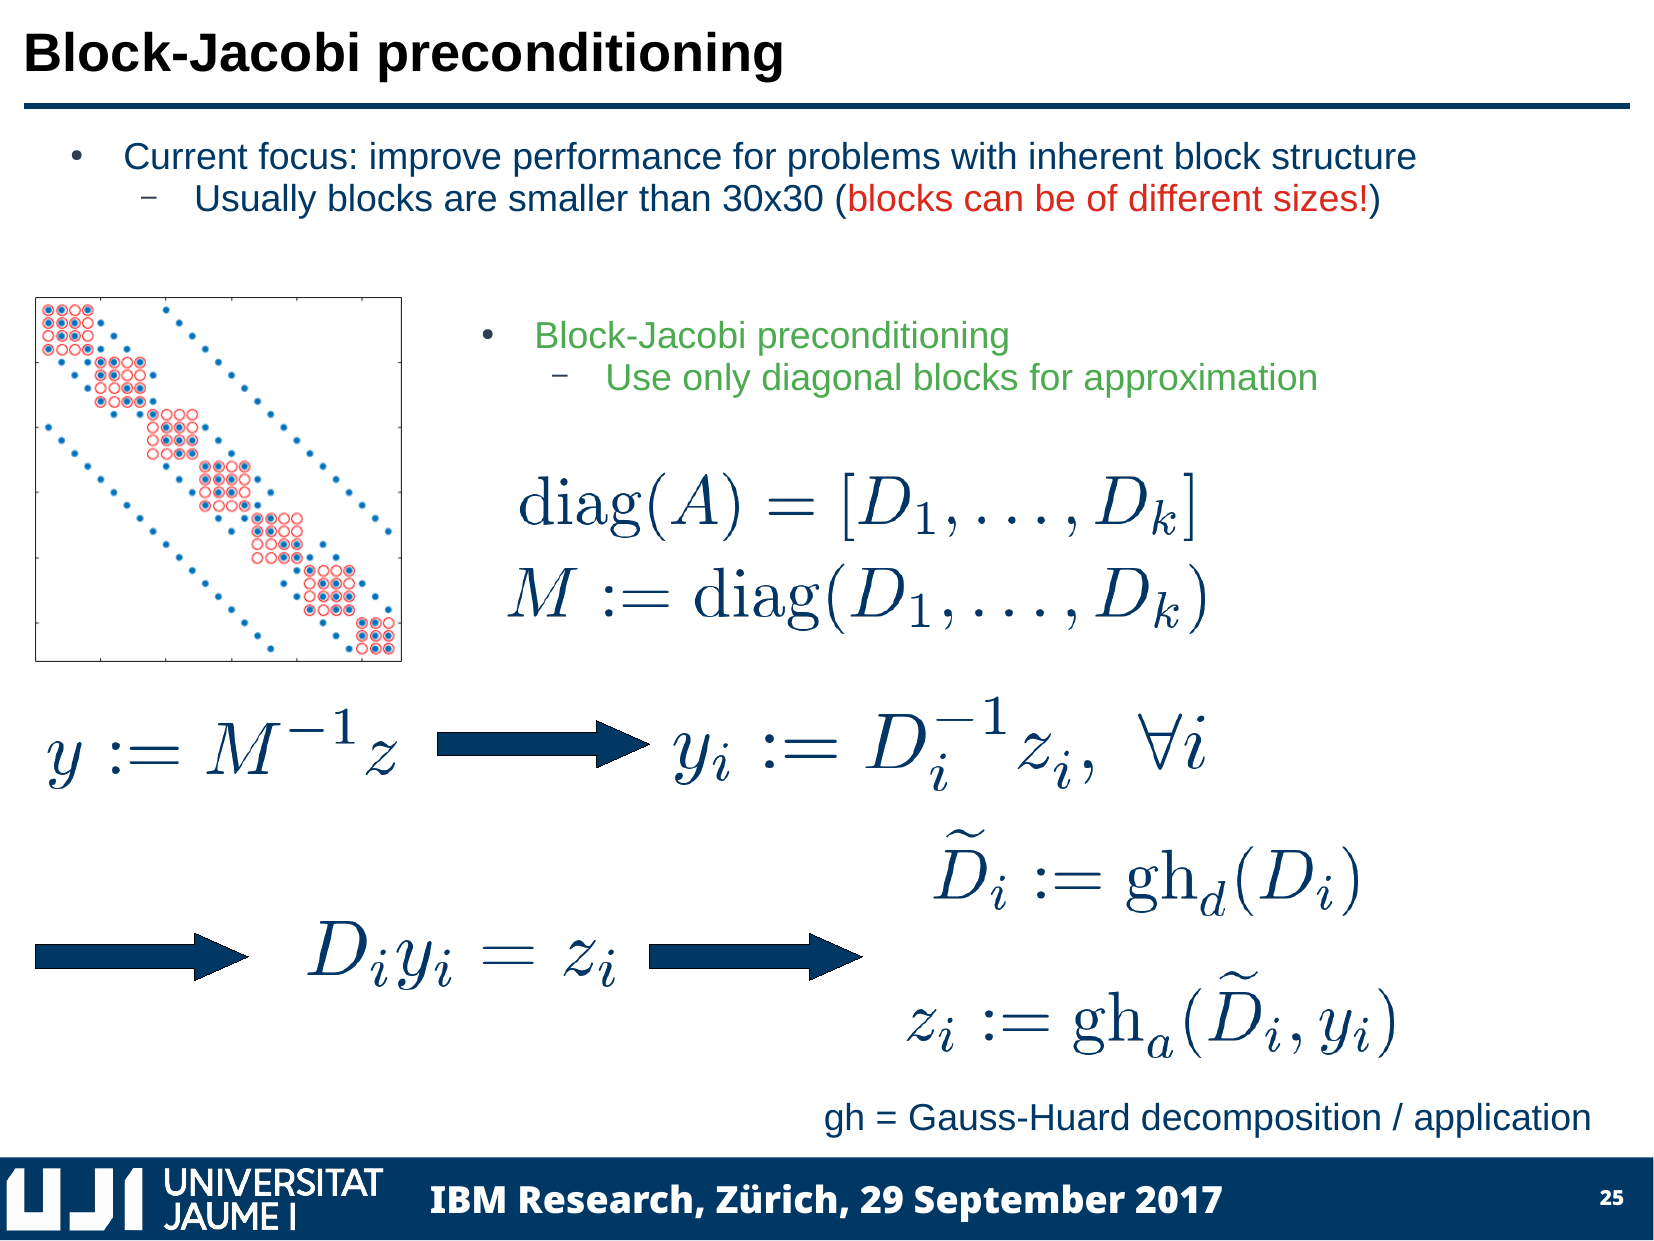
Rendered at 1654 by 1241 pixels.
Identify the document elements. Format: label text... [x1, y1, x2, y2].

picture [47, 708, 397, 789]
text_box [649, 933, 863, 981]
picture [519, 472, 1193, 541]
picture [35, 297, 402, 662]
picture [307, 921, 615, 990]
picture [906, 971, 1394, 1058]
picture [0, 1158, 390, 1241]
picture [507, 563, 1205, 634]
picture [673, 696, 1205, 791]
picture [933, 829, 1358, 916]
text_box Current focus: improve performance for problems with inherent block structure Usually blocks are smaller than 30x30 (blocks can be of different sizes!) [37, 128, 1583, 260]
text_box Block-Jacobi preconditioning Use only diagonal blocks for approximation [448, 307, 1424, 414]
text_box [437, 720, 650, 768]
text_box [35, 933, 249, 981]
text_box gh = Gauss-Huard decomposition / application [809, 1089, 1608, 1146]
title Block-Jacobi preconditioning [23, 0, 1630, 107]
